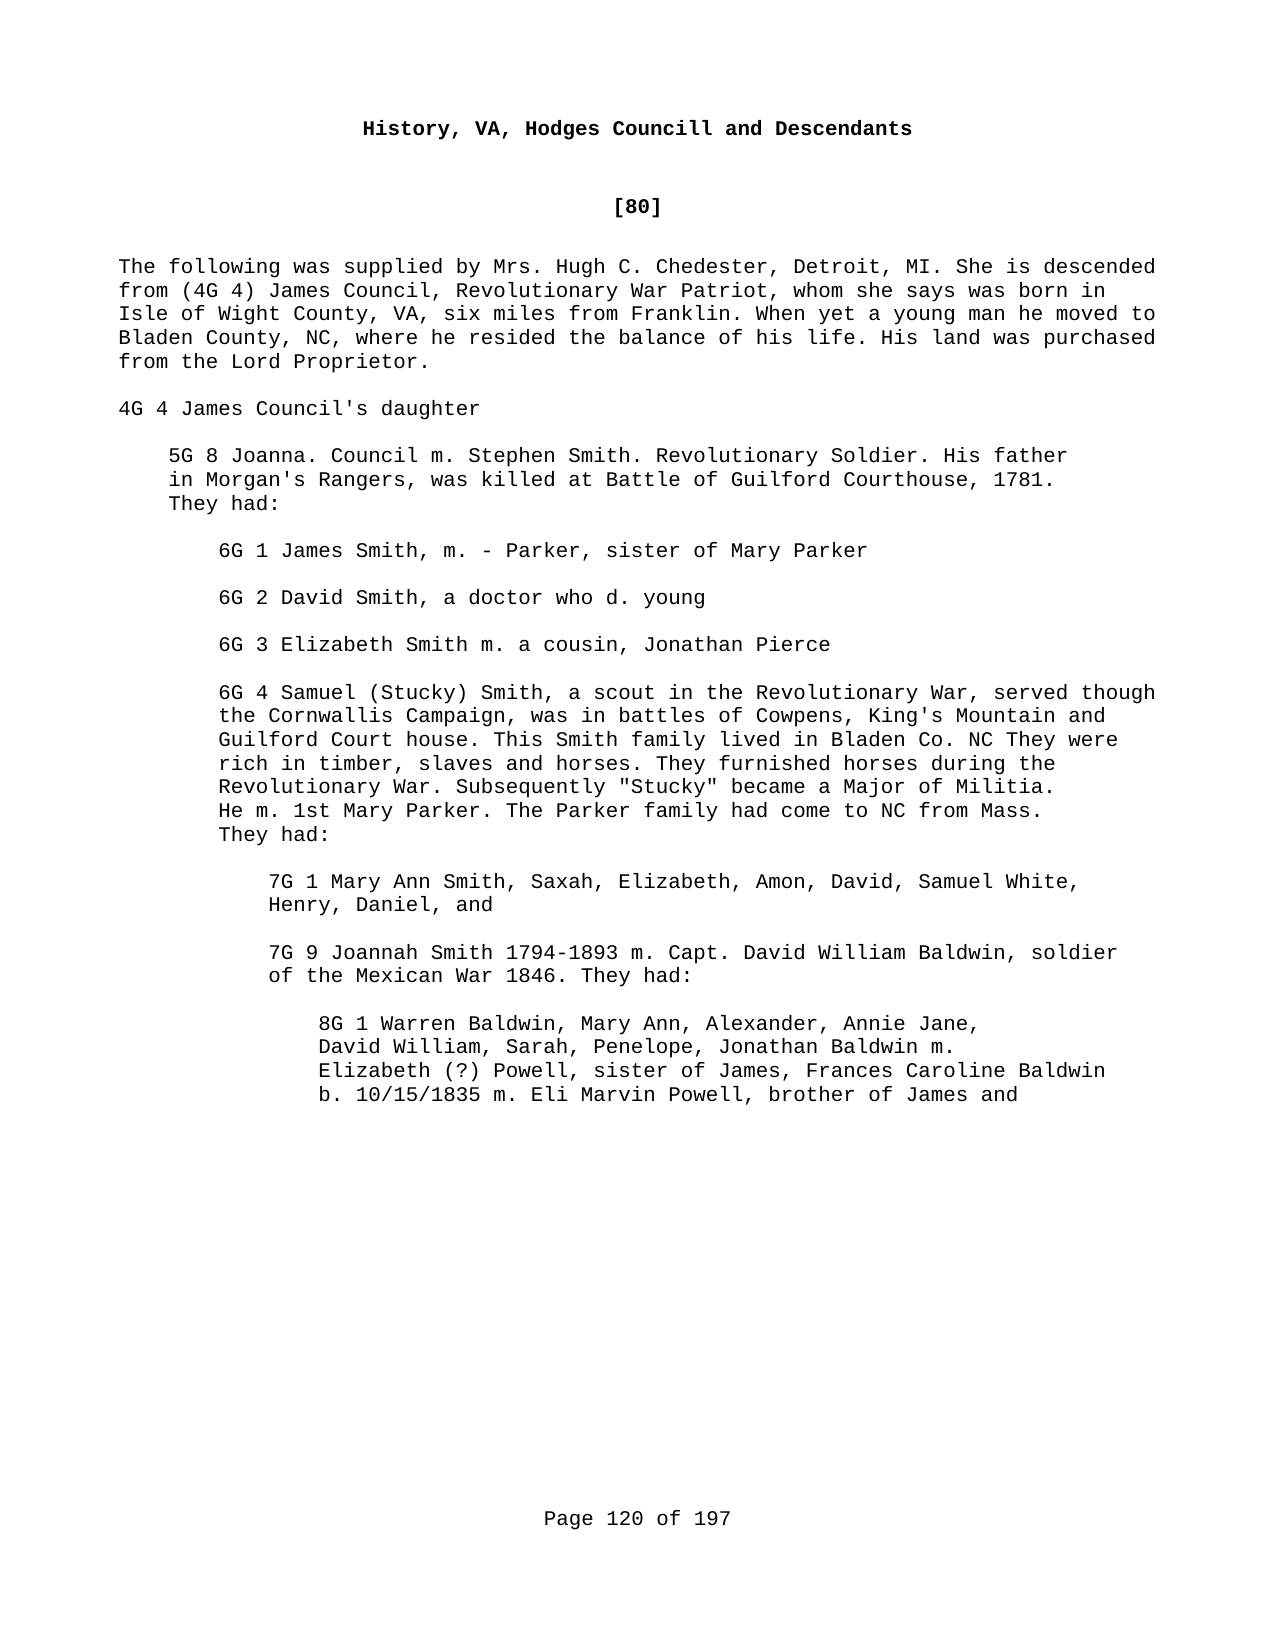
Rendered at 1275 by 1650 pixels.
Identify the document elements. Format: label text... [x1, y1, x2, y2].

text Henry, Daniel, and [118, 894, 1157, 918]
text 7G 1 Mary Ann Smith, Saxah, Elizabeth, Amon, David, Samuel White, [118, 871, 1157, 894]
text 6G 3 Elizabeth Smith m. a cousin, Jonathan Pierce [118, 634, 1157, 658]
text in Morgan's Rangers, was killed at Battle of Guilford Courthouse, 1781. [118, 469, 1157, 492]
text b. 10/15/1835 m. Eli Marvin Powell, brother of James and [118, 1084, 1157, 1107]
text 6G 4 Samuel (Stucky) Smith, a scout in the Revolutionary War, served though [118, 682, 1157, 705]
text 5G 8 Joanna. Council m. Stephen Smith. Revolutionary Soldier. His father [118, 445, 1157, 469]
text 8G 1 Warren Baldwin, Mary Ann, Alexander, Annie Jane, [118, 1013, 1157, 1036]
text of the Mexican War 1846. They had: [118, 965, 1157, 989]
text 4G 4 James Council's daughter [118, 398, 1157, 422]
subtitle [80] [118, 196, 1157, 220]
text the Cornwallis Campaign, was in battles of Cowpens, King's Mountain and [118, 705, 1157, 729]
text They had: [118, 492, 1157, 516]
text Guilford Court house. This Smith family lived in Bladen Co. NC They were [118, 729, 1157, 753]
text Revolutionary War. Subsequently "Stucky" became a Major of Militia. [118, 776, 1157, 800]
text 7G 9 Joannah Smith 1794-1893 m. Capt. David William Baldwin, soldier [118, 942, 1157, 965]
text They had: [118, 823, 1157, 847]
text 6G 2 David Smith, a doctor who d. young [118, 587, 1157, 611]
text 6G 1 James Smith, m. - Parker, sister of Mary Parker [118, 540, 1157, 563]
text The following was supplied by Mrs. Hugh C. Chedester, Detroit, MI. She is descended from (4G 4) James Council, Revolutionary War Patriot, whom she says was born in Isle of Wight County, VA, six miles from Franklin. When yet a young man he moved to Bladen County, NC, where he resided the balance of his life. His land was purchased from the Lord Proprietor. [118, 256, 1157, 374]
text He m. 1st Mary Parker. The Parker family had come to NC from Mass. [118, 800, 1157, 823]
text Elizabeth (?) Powell, sister of James, Frances Caroline Baldwin [118, 1060, 1157, 1084]
text rich in timber, slaves and horses. They furnished horses during the [118, 753, 1157, 776]
text David William, Sarah, Penelope, Jonathan Baldwin m. [118, 1036, 1157, 1060]
